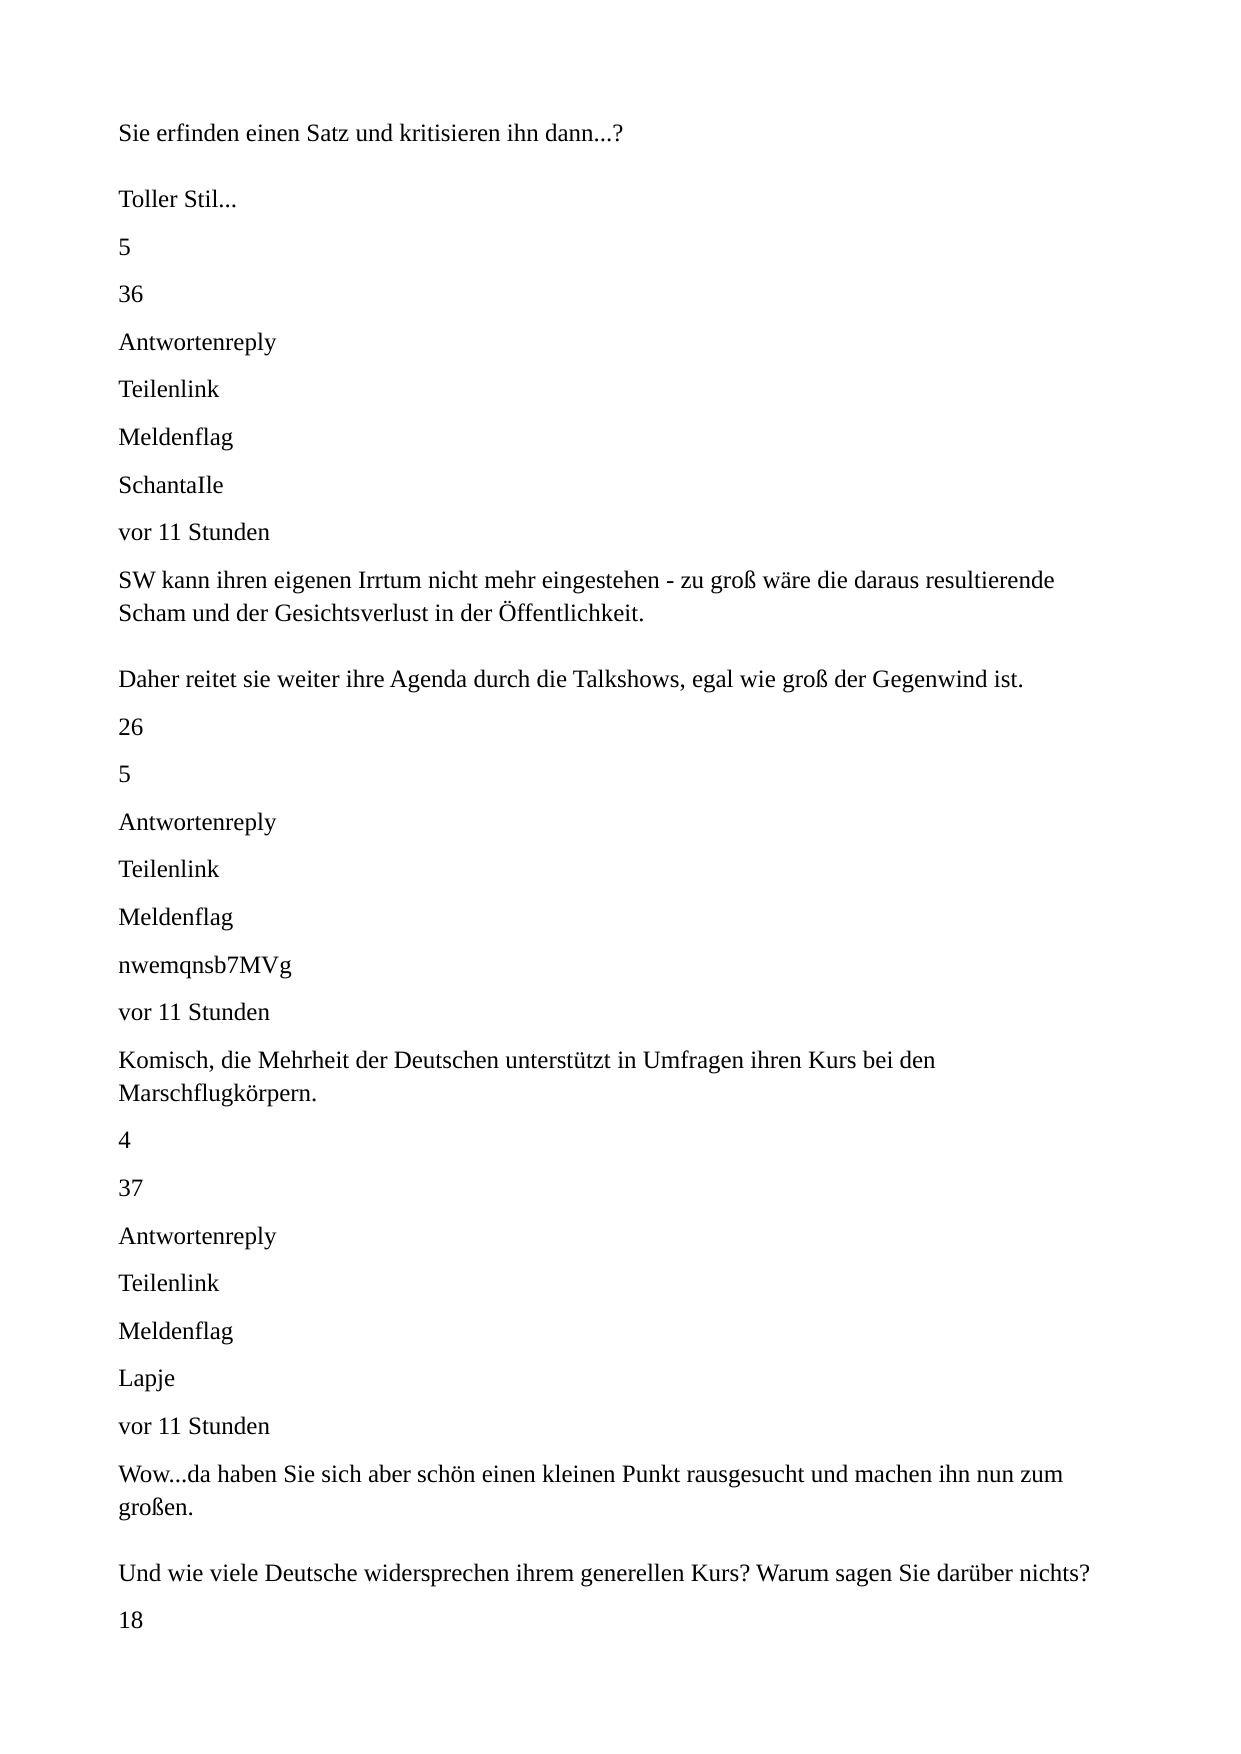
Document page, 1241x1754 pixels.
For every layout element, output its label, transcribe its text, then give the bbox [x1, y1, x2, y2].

text Sie erfinden einen Satz und kritisieren ihn dann...? Toller Stil... [118, 118, 1122, 213]
text 37 [118, 1173, 1122, 1202]
text Meldenflag [118, 422, 1122, 451]
text Komisch, die Mehrheit der Deutschen unterstützt in Umfragen ihren Kurs bei den Marschflugkörpern. [118, 1045, 1122, 1107]
text Antwortenreply [118, 1221, 1122, 1249]
text Teilenlink [118, 854, 1122, 883]
text 4 [118, 1126, 1122, 1154]
text 18 [118, 1605, 1122, 1634]
text Lapje [118, 1363, 1122, 1392]
text SW kann ihren eigenen Irrtum nicht mehr eingestehen - zu groß wäre die daraus resultierende Scham und der Gesichtsverlust in der Öffentlichkeit. Daher reitet sie weiter ihre Agenda durch die Talkshows, egal wie groß der Gegenwind ist. [118, 565, 1122, 693]
text vor 11 Stunden [118, 997, 1122, 1026]
text Teilenlink [118, 374, 1122, 403]
text vor 11 Stunden [118, 1411, 1122, 1440]
text Antwortenreply [118, 327, 1122, 356]
text vor 11 Stunden [118, 517, 1122, 546]
text Meldenflag [118, 1316, 1122, 1345]
text Teilenlink [118, 1268, 1122, 1297]
text 5 [118, 232, 1122, 261]
text Meldenflag [118, 902, 1122, 931]
text nwemqnsb7MVg [118, 950, 1122, 978]
text 36 [118, 279, 1122, 308]
text Wow...da haben Sie sich aber schön einen kleinen Punkt rausgesucht und machen ihn nun zum großen. Und wie viele Deutsche widersprechen ihrem generellen Kurs? Warum sagen Sie darüber nichts? [118, 1459, 1122, 1587]
text Antwortenreply [118, 807, 1122, 836]
text 26 [118, 712, 1122, 740]
text SchantaIle [118, 470, 1122, 498]
text 5 [118, 759, 1122, 788]
